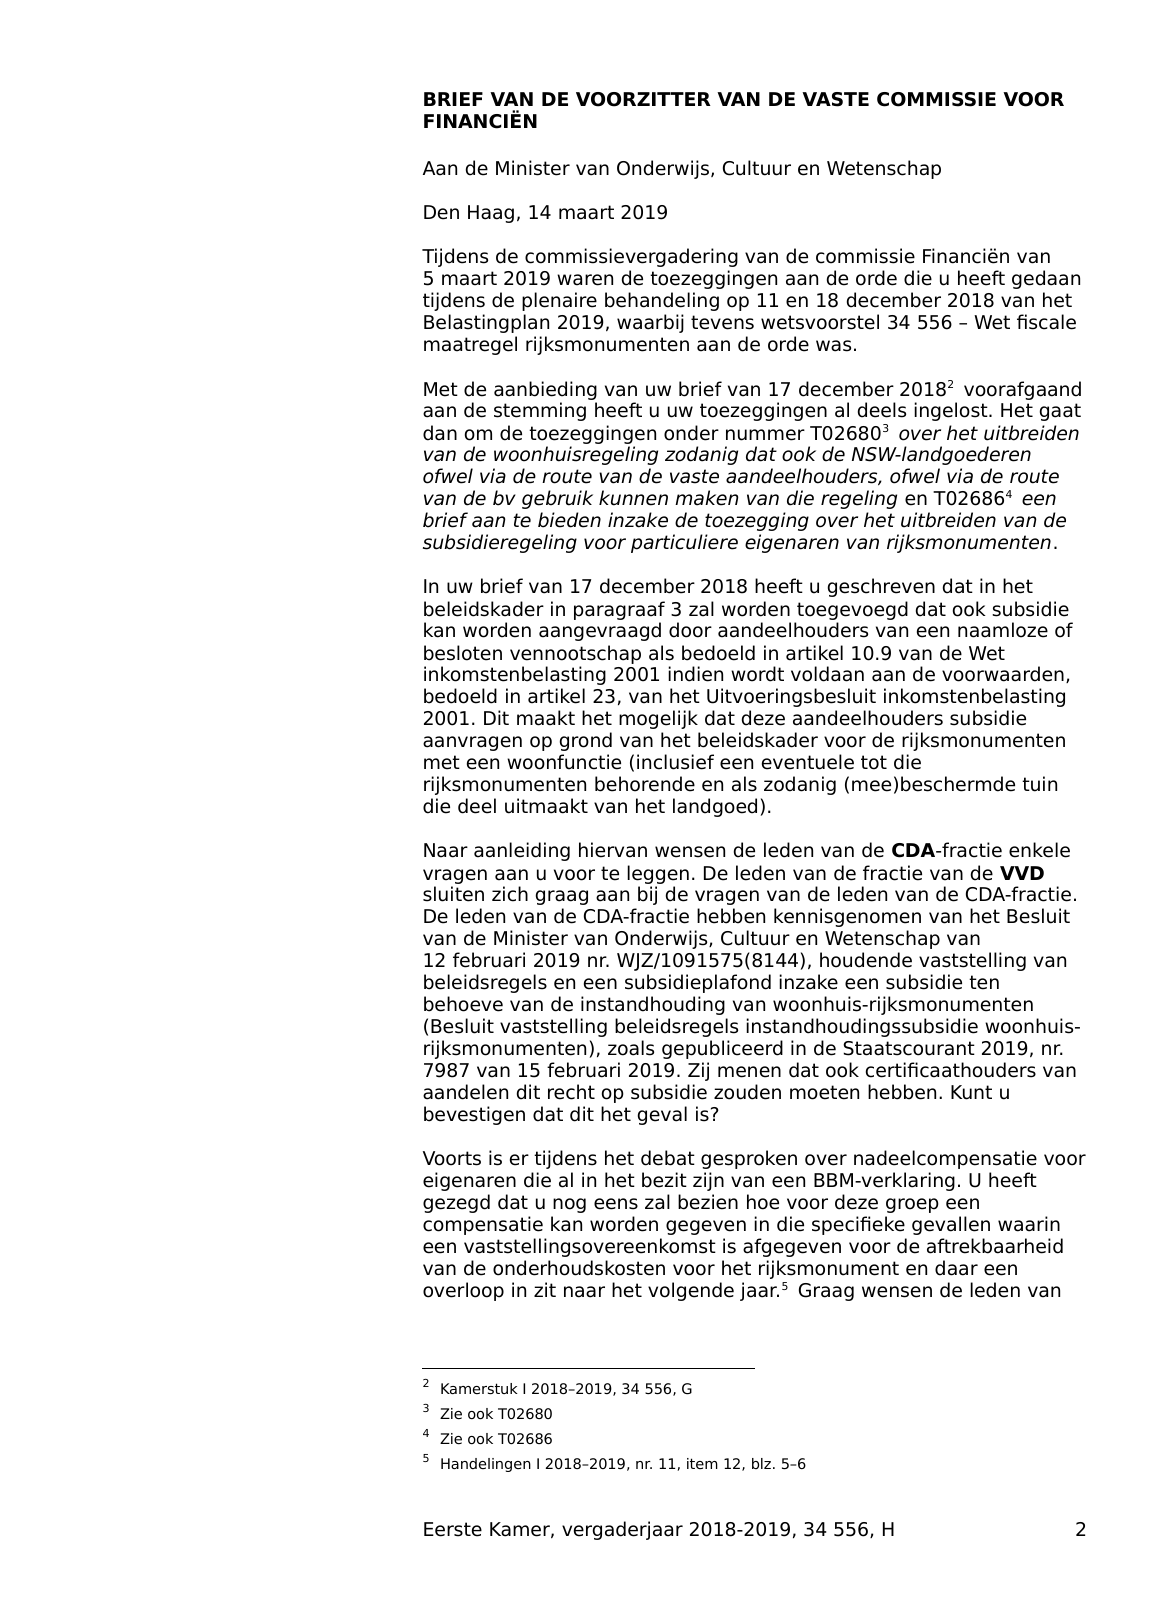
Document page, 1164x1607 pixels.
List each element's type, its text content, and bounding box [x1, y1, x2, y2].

text Met de aanbieding van uw brief van 17 december 2018 voorafgaand aan de stemming heeft u uw toezeggingen al deels ingelost. Het gaat dan om de toezeggingen onder nummer T02680 over het uitbreiden van de woonhuisregeling zodanig dat ook de NSW-landgoederen ofwel via de route van de vaste aandeelhouders, ofwel via de route van de bv gebruik kunnen maken van die regeling en T02686 een brief aan te bieden inzake de toezegging over het uitbreiden van de subsidieregeling voor particuliere eigenaren van rijksmonumenten. [422, 378, 1087, 554]
subtitle BRIEF VAN DE VOORZITTER VAN DE VASTE COMMISSIE VOOR FINANCIËN [422, 89, 1087, 133]
text Naar aanleiding hiervan wensen de leden van de CDA-fractie enkele vragen aan u voor te leggen. De leden van de fractie van de VVD sluiten zich graag aan bij de vragen van de leden van de CDA-fractie. [422, 840, 1087, 906]
text Voorts is er tijdens het debat gesproken over nadeelcompensatie voor eigenaren die al in het bezit zijn van een BBM-verklaring. U heeft gezegd dat u nog eens zal bezien hoe voor deze groep een compensatie kan worden gegeven in die specifieke gevallen waarin een vaststellingsovereenkomst is afgegeven voor de aftrekbaarheid van de onderhoudskosten voor het rijksmonument en daar een overloop in zit naar het volgende jaar. Graag wensen de leden van [422, 1148, 1087, 1302]
text Zie ook T02680 [422, 1402, 1087, 1424]
text Zie ook T02686 [422, 1427, 1087, 1449]
text Aan de Minister van Onderwijs, Cultuur en Wetenschap [422, 158, 1087, 180]
text In uw brief van 17 december 2018 heeft u geschreven dat in het beleidskader in paragraaf 3 zal worden toegevoegd dat ook subsidie kan worden aangevraagd door aandeelhouders van een naamloze of besloten vennootschap als bedoeld in artikel 10.9 van de Wet inkomstenbelasting 2001 indien wordt voldaan aan de voorwaarden, bedoeld in artikel 23, van het Uitvoeringsbesluit inkomstenbelasting 2001. Dit maakt het mogelijk dat deze aandeelhouders subsidie aanvragen op grond van het beleidskader voor de rijksmonumenten met een woonfunctie (inclusief een eventuele tot die rijksmonumenten behorende en als zodanig (mee)beschermde tuin die deel uitmaakt van het landgoed). [422, 576, 1087, 818]
text Kamerstuk I 2018–2019, 34 556, G [422, 1377, 1087, 1399]
text Den Haag, 14 maart 2019 [422, 202, 1087, 224]
text Handelingen I 2018–2019, nr. 11, item 12, blz. 5–6 [422, 1452, 1087, 1474]
text Tijdens de commissievergadering van de commissie Financiën van 5 maart 2019 waren de toezeggingen aan de orde die u heeft gedaan tijdens de plenaire behandeling op 11 en 18 december 2018 van het Belastingplan 2019, waarbij tevens wetsvoorstel 34 556 – Wet fiscale maatregel rijksmonumenten aan de orde was. [422, 246, 1087, 356]
text De leden van de CDA-fractie hebben kennisgenomen van het Besluit van de Minister van Onderwijs, Cultuur en Wetenschap van 12 februari 2019 nr. WJZ/1091575(8144), houdende vaststelling van beleidsregels en een subsidieplafond inzake een subsidie ten behoeve van de instandhouding van woonhuis-rijksmonumenten (Besluit vaststelling beleidsregels instandhoudingssubsidie woonhuis-rijksmonumenten), zoals gepubliceerd in de Staatscourant 2019, nr. 7987 van 15 februari 2019. Zij menen dat ook certificaathouders van aandelen dit recht op subsidie zouden moeten hebben. Kunt u bevestigen dat dit het geval is? [422, 906, 1087, 1126]
